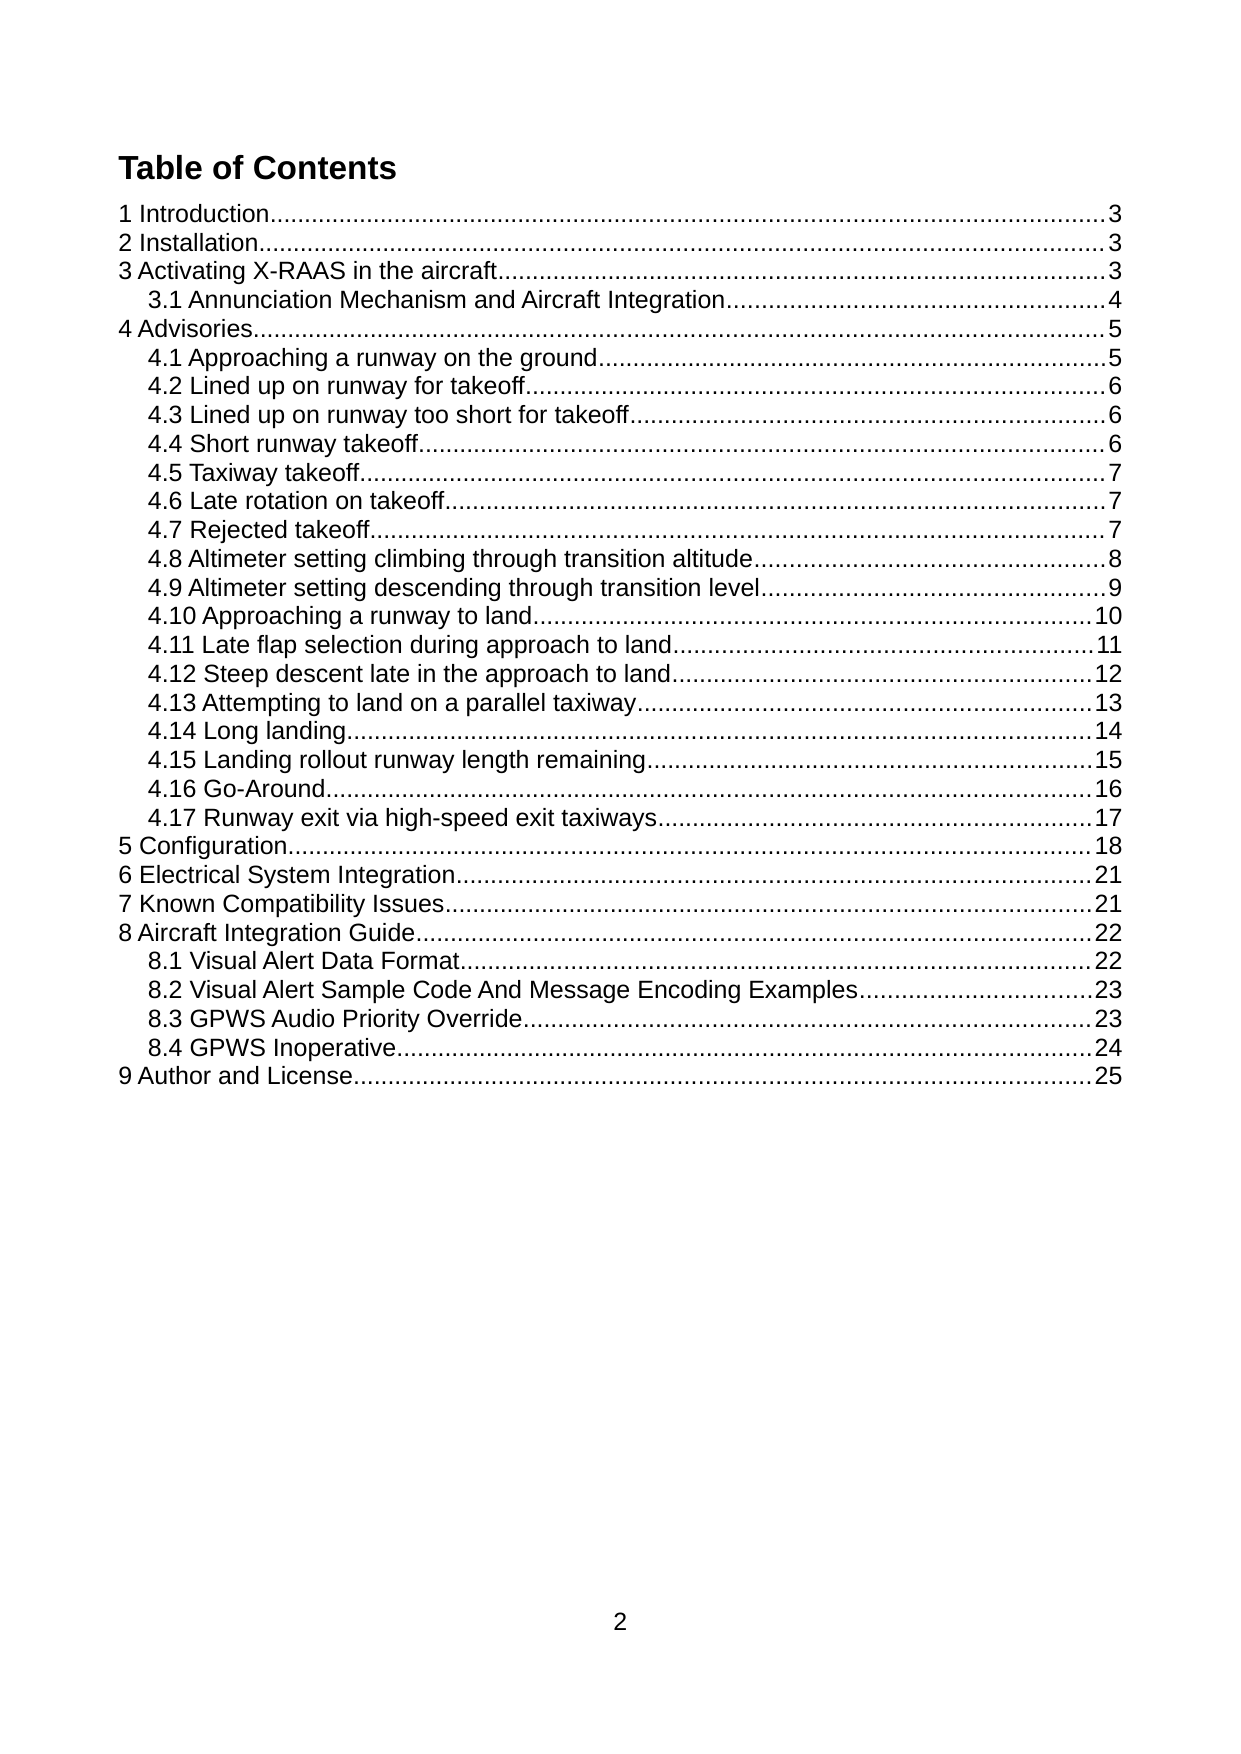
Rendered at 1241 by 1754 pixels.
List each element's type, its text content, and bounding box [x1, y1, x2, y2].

text 4.17 Runway exit via high-speed exit taxiways 17 [148, 803, 1122, 831]
text 4.16 Go-Around 16 [148, 774, 1122, 803]
text 7 Known Compatibility Issues 21 [118, 889, 1122, 918]
text 4.11 Late flap selection during approach to land 11 [148, 630, 1122, 659]
text 4.8 Altimeter setting climbing through transition altitude 8 [148, 544, 1122, 573]
text 8.2 Visual Alert Sample Code And Message Encoding Examples 23 [148, 975, 1122, 1004]
text 8.3 GPWS Audio Priority Override 23 [148, 1004, 1122, 1033]
text 3 Activating X-RAAS in the aircraft 3 [118, 256, 1122, 285]
text 8 Aircraft Integration Guide 22 [118, 918, 1122, 946]
text 4 Advisories 5 [118, 314, 1122, 343]
text 8.4 GPWS Inoperative 24 [148, 1033, 1122, 1061]
text 4.2 Lined up on runway for takeoff 6 [148, 371, 1122, 400]
text 4.9 Altimeter setting descending through transition level 9 [148, 573, 1122, 601]
text 4.3 Lined up on runway too short for takeoff 6 [148, 400, 1122, 429]
text 4.7 Rejected takeoff 7 [148, 515, 1122, 544]
text 4.10 Approaching a runway to land 10 [148, 601, 1122, 630]
text 4.6 Late rotation on takeoff 7 [148, 486, 1122, 515]
text 2 Installation 3 [118, 228, 1122, 256]
text 4.5 Taxiway takeoff 7 [148, 458, 1122, 486]
text 1 Introduction 3 [118, 199, 1122, 228]
text 4.13 Attempting to land on a parallel taxiway 13 [148, 688, 1122, 716]
text 4.14 Long landing 14 [148, 716, 1122, 745]
text 5 Configuration 18 [118, 831, 1122, 860]
text 4.12 Steep descent late in the approach to land 12 [148, 659, 1122, 688]
text 4.4 Short runway takeoff 6 [148, 429, 1122, 458]
text 3.1 Annunciation Mechanism and Aircraft Integration 4 [148, 285, 1122, 314]
text 9 Author and License 25 [118, 1061, 1122, 1090]
text 6 Electrical System Integration 21 [118, 860, 1122, 889]
text 8.1 Visual Alert Data Format 22 [148, 946, 1122, 975]
subtitle Table of Contents [118, 148, 1122, 186]
text 4.15 Landing rollout runway length remaining 15 [148, 745, 1122, 774]
text 4.1 Approaching a runway on the ground 5 [148, 343, 1122, 371]
